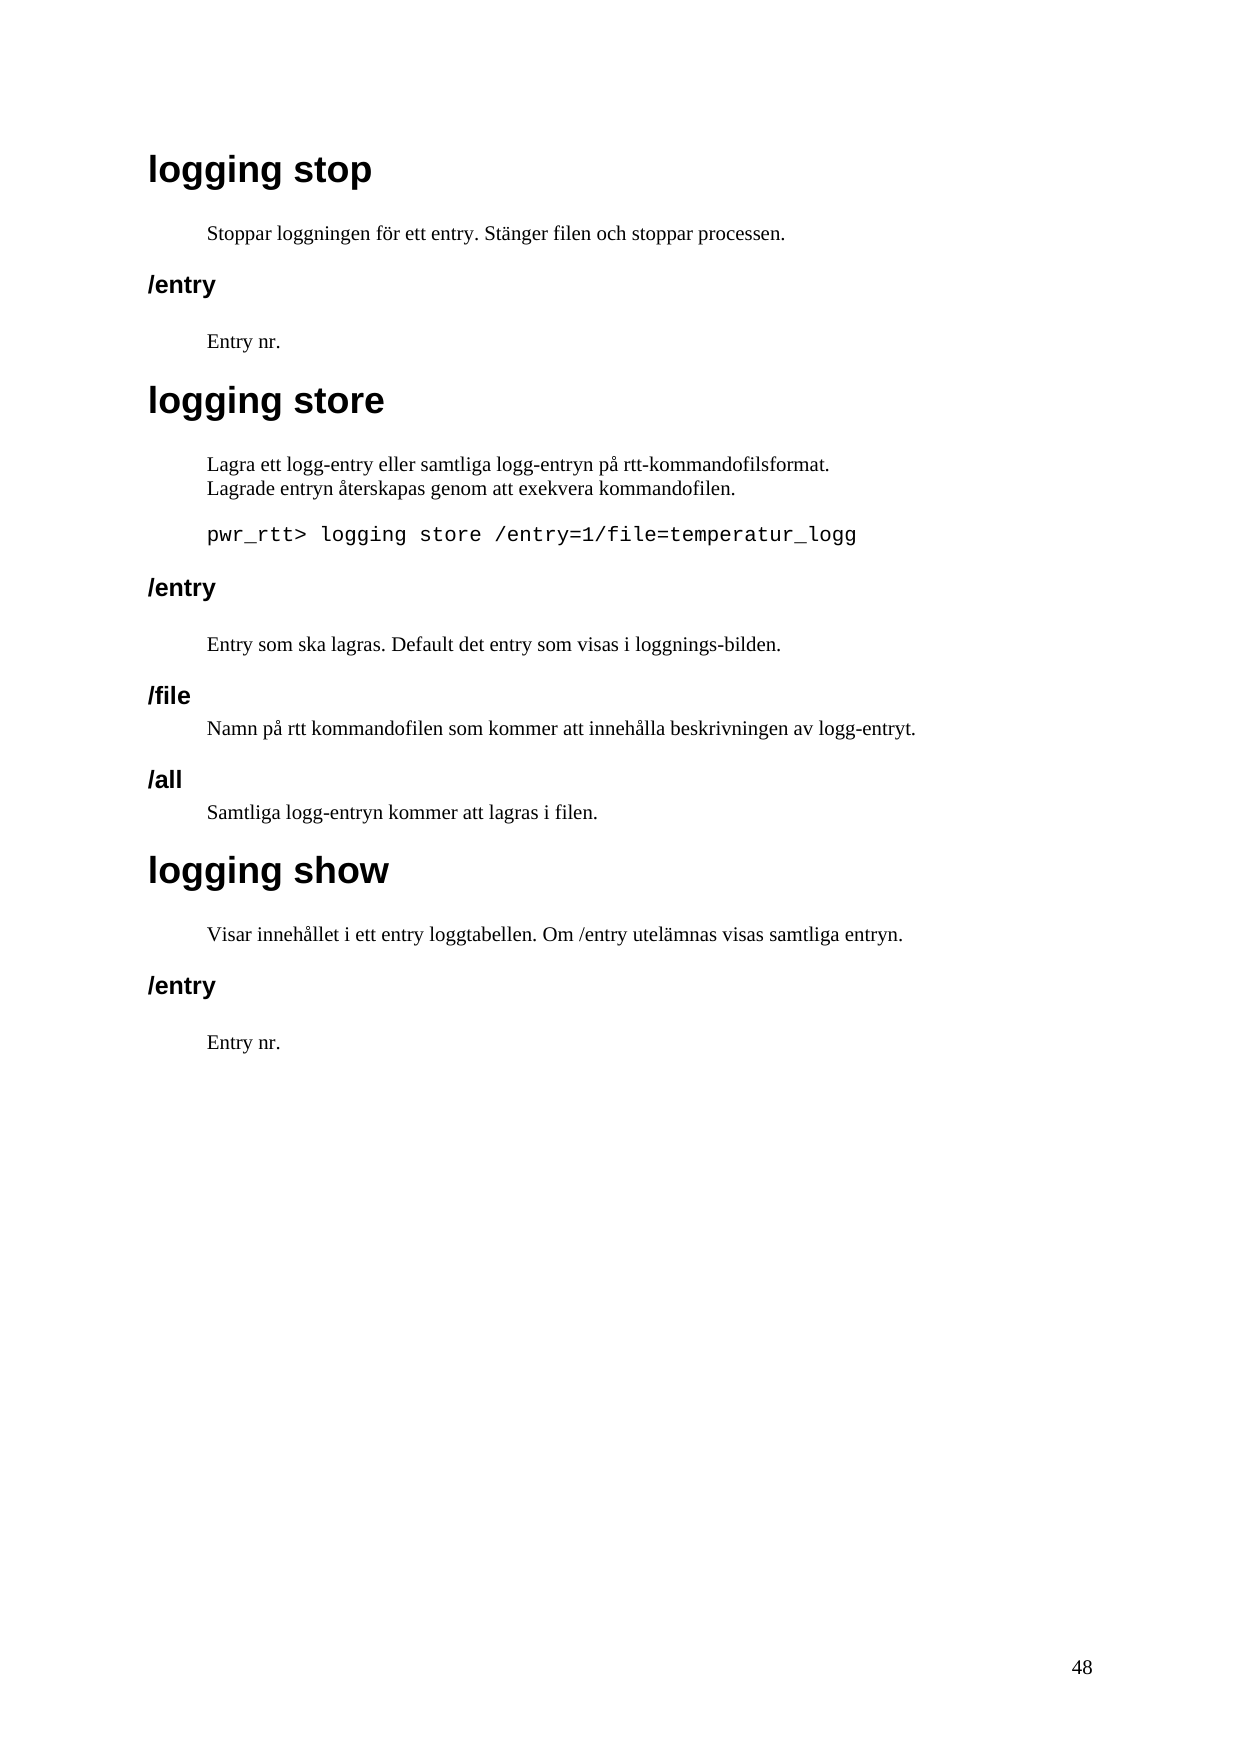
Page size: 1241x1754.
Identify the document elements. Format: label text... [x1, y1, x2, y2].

subtitle /file [148, 681, 1093, 709]
text Stoppar loggningen för ett entry. Stänger filen och stoppar processen. [207, 221, 1093, 245]
text Entry nr. [207, 329, 1093, 353]
subtitle /entry [148, 572, 1093, 601]
text Entry nr. [207, 1030, 1093, 1054]
subtitle /entry [148, 270, 1093, 299]
text Lagrade entryn återskapas genom att exekvera kommandofilen. [207, 476, 1093, 500]
subtitle logging store [148, 378, 1093, 421]
text Samtliga logg-entryn kommer att lagras i filen. [207, 800, 1093, 824]
text pwr_rtt> logging store /entry=1/file=temperatur_logg [207, 524, 1093, 547]
subtitle logging show [148, 849, 1093, 892]
text Entry som ska lagras. Default det entry som visas i loggnings-bilden. [207, 632, 1093, 656]
subtitle logging stop [148, 148, 1093, 191]
text Namn på rtt kommandofilen som kommer att innehålla beskrivningen av logg-entryt. [207, 716, 1093, 740]
subtitle /entry [148, 971, 1093, 1000]
text Lagra ett logg-entry eller samtliga logg-entryn på rtt-kommandofilsformat. [207, 452, 1093, 476]
text Visar innehållet i ett entry loggtabellen. Om /entry utelämnas visas samtliga entryn. [207, 922, 1093, 946]
subtitle /all [148, 765, 1093, 793]
